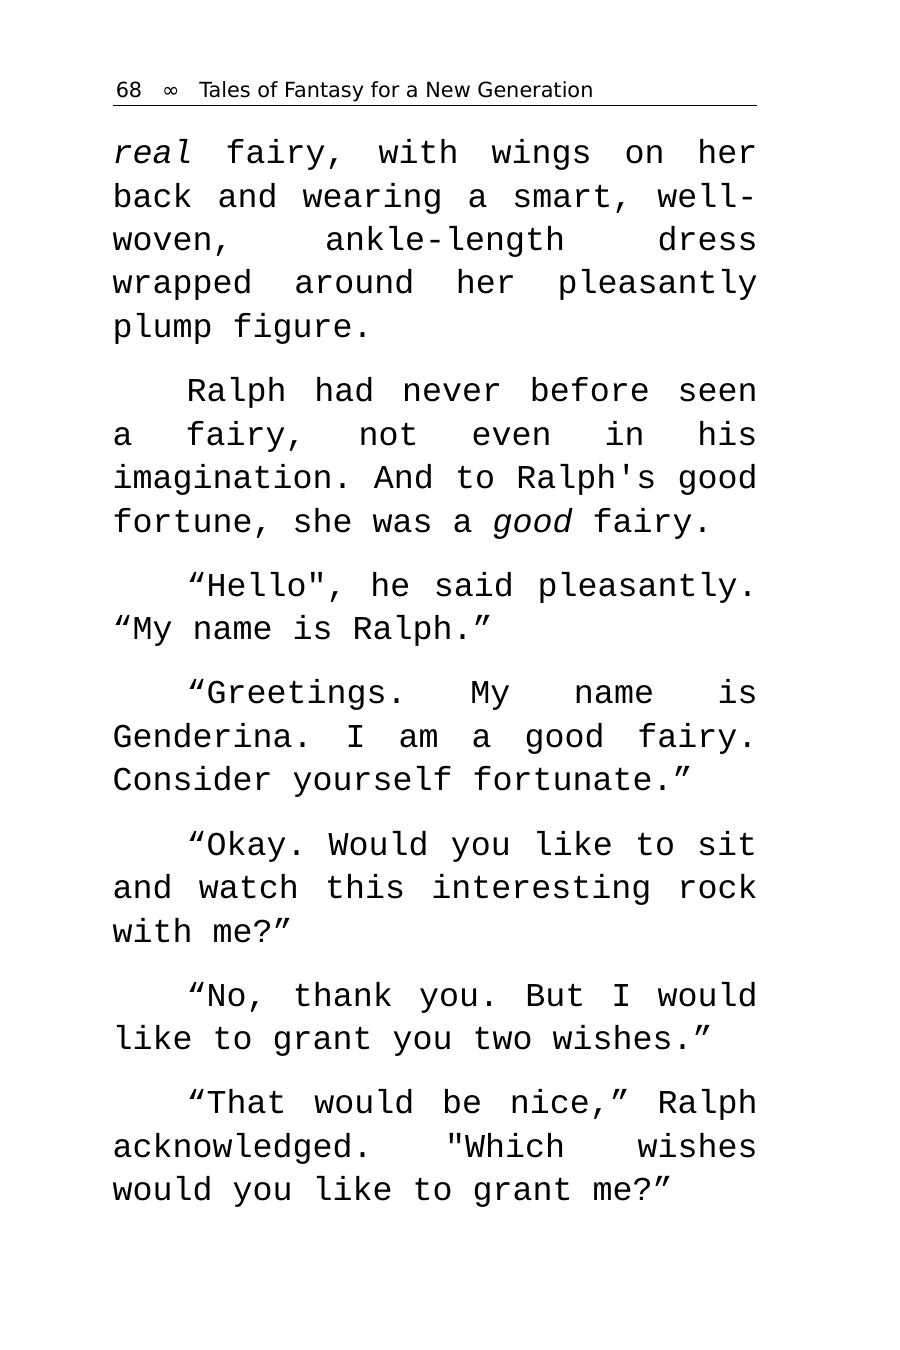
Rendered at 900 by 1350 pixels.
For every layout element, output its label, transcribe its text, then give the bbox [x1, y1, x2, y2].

text “That would be nice,” Ralph acknowledged. "Which wishes would you like to grant me?” [112, 1086, 757, 1211]
text real fairy, with wings on her back and wearing a smart, well-woven, ankle-length dress wrapped around her pleasantly plump figure. [112, 136, 757, 347]
text “Hello", he said pleasantly. “My name is Ralph.” [112, 568, 757, 650]
text “Greetings. My name is Genderina. I am a good fairy. Consider yourself fortunate.” [112, 676, 757, 801]
text “Okay. Would you like to sit and watch this interesting rock with me?” [112, 827, 757, 952]
text “No, thank you. But I would like to grant you two wishes.” [112, 978, 757, 1060]
text Ralph had never before seen a fairy, not even in his imagination. And to Ralph's good fortune, she was a good fairy. [112, 374, 757, 542]
